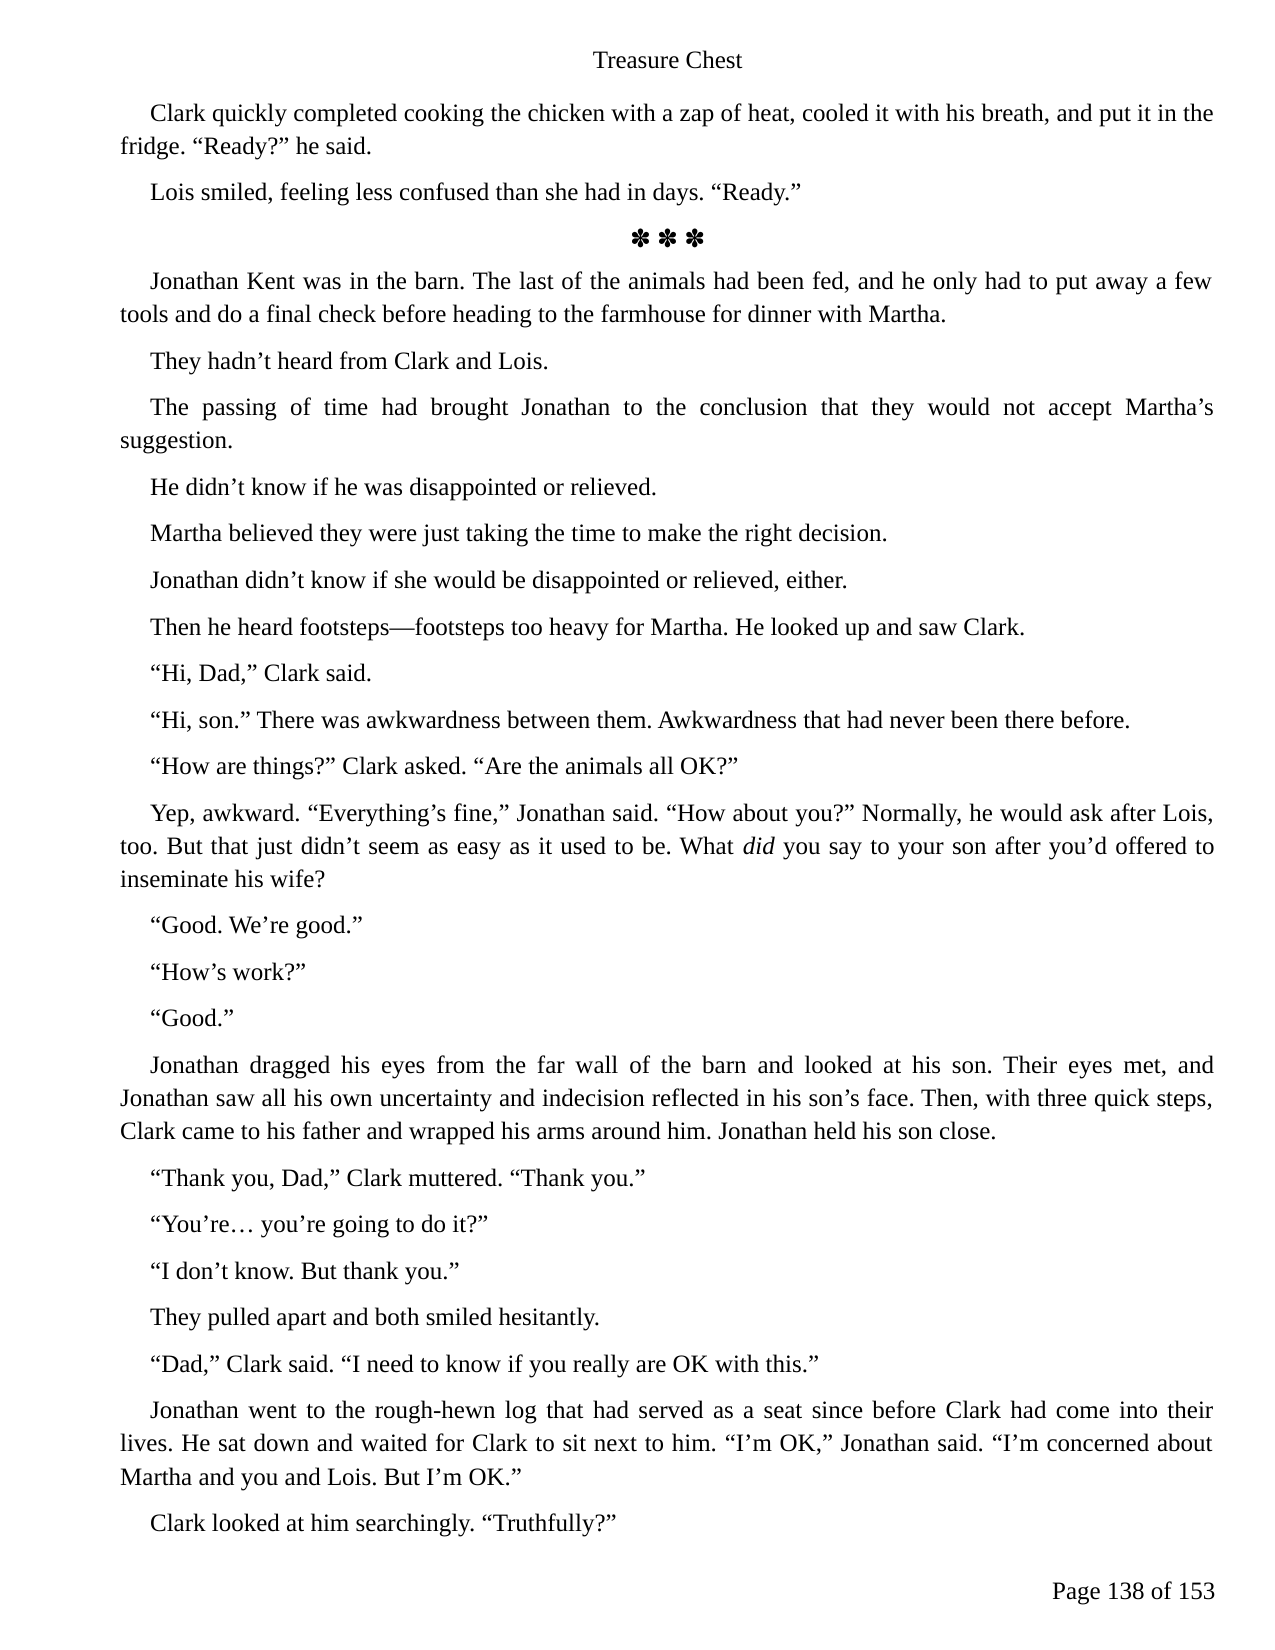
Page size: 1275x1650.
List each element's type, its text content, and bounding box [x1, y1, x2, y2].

text They hadn’t heard from Clark and Lois. [120, 346, 1215, 374]
text Jonathan Kent was in the barn. The last of the animals had been fed, and he only had to put away a few tools and do a final check before heading to the farmhouse for dinner with Martha. [120, 266, 1215, 328]
text Then he heard footsteps—footsteps too heavy for Martha. He looked up and saw Clark. [120, 612, 1215, 640]
text Clark quickly completed cooking the chicken with a zap of heat, cooled it with his breath, and put it in the fridge. “Ready?” he said. [120, 98, 1215, 159]
text ✽ ✽ ✽ [120, 224, 1215, 253]
text “Hi, son.” There was awkwardness between them. Awkwardness that had never been there before. [120, 705, 1215, 733]
text Lois smiled, feeling less confused than she had in days. “Ready.” [120, 177, 1215, 206]
text “Good.” [120, 1003, 1215, 1032]
text They pulled apart and both smiled hesitantly. [120, 1302, 1215, 1331]
text “Dad,” Clark said. “I need to know if you really are OK with this.” [120, 1349, 1215, 1378]
text The passing of time had brought Jonathan to the conclusion that they would not accept Martha’s suggestion. [120, 392, 1215, 454]
text He didn’t know if he was disappointed or relieved. [120, 472, 1215, 501]
text “How’s work?” [120, 957, 1215, 986]
text Martha believed they were just taking the time to make the right decision. [120, 518, 1215, 547]
text “Thank you, Dad,” Clark muttered. “Thank you.” [120, 1163, 1215, 1191]
text Jonathan went to the rough-hewn log that had served as a seat since before Clark had come into their lives. He sat down and waited for Clark to sit next to him. “I’m OK,” Jonathan said. “I’m concerned about Martha and you and Lois. But I’m OK.” [120, 1396, 1215, 1490]
text Yep, awkward. “Everything’s fine,” Jonathan said. “How about you?” Normally, he would ask after Lois, too. But that just didn’t seem as easy as it used to be. What did you say to your son after you’d offered to inseminate his wife? [120, 798, 1215, 893]
text “Good. We’re good.” [120, 910, 1215, 939]
text Jonathan dragged his eyes from the far wall of the barn and looked at his son. Their eyes met, and Jonathan saw all his own uncertainty and indecision reflected in his son’s face. Then, with three quick steps, Clark came to his father and wrapped his arms around him. Jonathan held his son close. [120, 1050, 1215, 1145]
text Clark looked at him searchingly. “Truthfully?” [120, 1508, 1215, 1537]
text Jonathan didn’t know if she would be disappointed or relieved, either. [120, 565, 1215, 594]
text “How are things?” Clark asked. “Are the animals all OK?” [120, 751, 1215, 780]
text “You’re… you’re going to do it?” [120, 1209, 1215, 1238]
text “I don’t know. But thank you.” [120, 1256, 1215, 1284]
text “Hi, Dad,” Clark said. [120, 658, 1215, 687]
